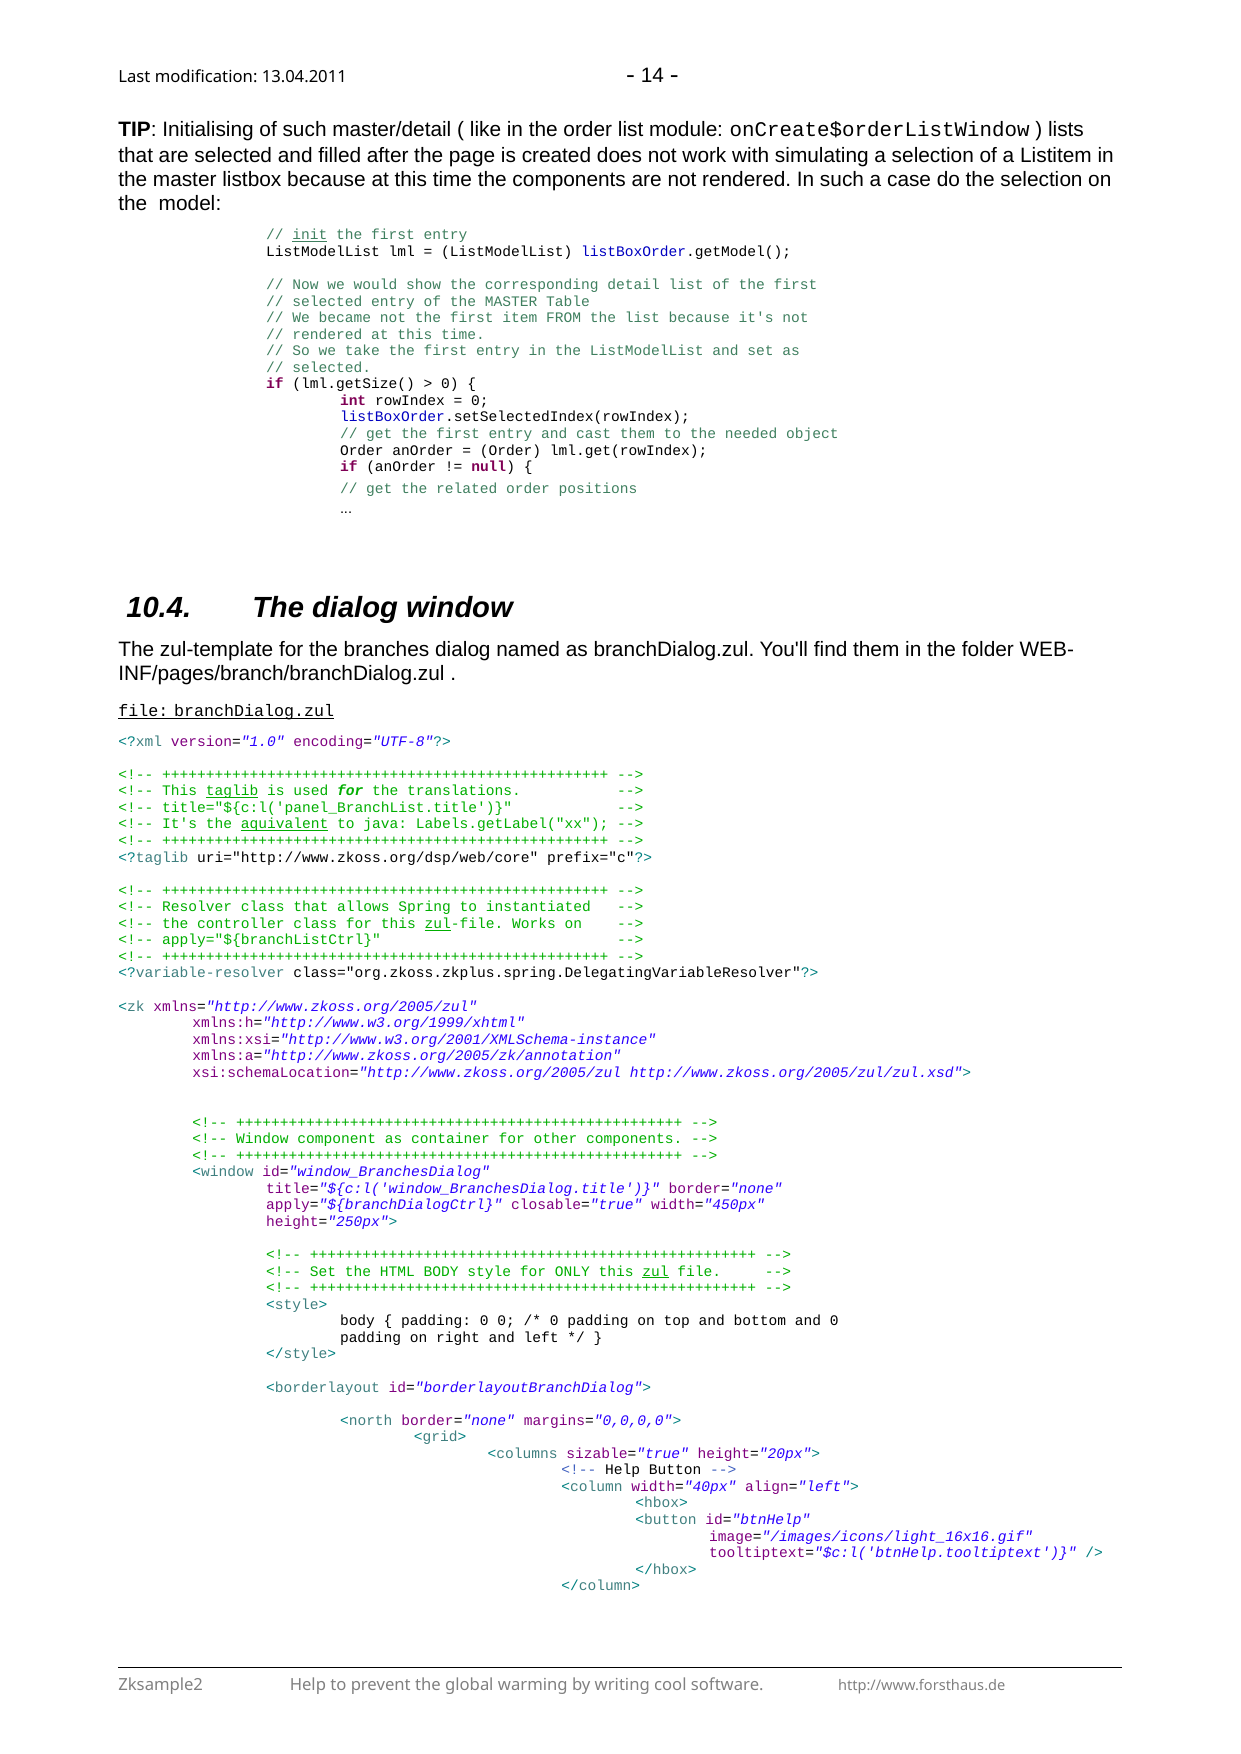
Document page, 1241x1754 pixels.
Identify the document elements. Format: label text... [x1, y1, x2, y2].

text <grid> [118, 1429, 1122, 1446]
text <hbox> [118, 1496, 1122, 1512]
text <column width="40px" align="left"> [118, 1479, 1122, 1496]
text <!-- Help Button --> [118, 1463, 1122, 1479]
text <!-- Resolver class that allows Spring to instantiated --> [118, 899, 1122, 916]
text <!-- This taglib is used for the translations. --> [118, 783, 1122, 800]
text xmlns:xsi="http://www.w3.org/2001/XMLSchema-instance" [118, 1032, 1122, 1048]
text // selected. [118, 360, 1122, 377]
text <!-- It's the aquivalent to java: Labels.getLabel("xx"); --> [118, 817, 1122, 833]
text padding on right and left */ } [118, 1330, 1122, 1347]
text height="250px"> [118, 1214, 1122, 1231]
text ListModelList lml = (ListModelList) listBoxOrder.getModel(); [118, 244, 1122, 261]
subtitle The dialog window [118, 590, 1122, 624]
text xmlns:h="http://www.w3.org/1999/xhtml" [118, 1015, 1122, 1032]
text <!-- +++++++++++++++++++++++++++++++++++++++++++++++++++ --> [118, 833, 1122, 850]
text <!-- the controller class for this zul-file. Works on --> [118, 916, 1122, 933]
text if (anOrder != null) { [118, 459, 1122, 476]
text listBoxOrder.setSelectedIndex(rowIndex); [118, 410, 1122, 426]
text <!-- apply="${branchListCtrl}" --> [118, 933, 1122, 949]
text // rendered at this time. [118, 327, 1122, 343]
text <!-- +++++++++++++++++++++++++++++++++++++++++++++++++++ --> [118, 1115, 1122, 1131]
text <!-- +++++++++++++++++++++++++++++++++++++++++++++++++++ --> [118, 767, 1122, 783]
text // Now we would show the corresponding detail list of the first [118, 277, 1122, 294]
text title="${c:l('window_BranchesDialog.title')}" border="none" [118, 1181, 1122, 1198]
text // So we take the first entry in the ListModelList and set as [118, 343, 1122, 360]
text ... [118, 499, 1122, 516]
text <button id="btnHelp" [118, 1512, 1122, 1529]
text <north border="none" margins="0,0,0,0"> [118, 1413, 1122, 1429]
text <borderlayout id="borderlayoutBranchDialog"> [118, 1380, 1122, 1396]
text xsi:schemaLocation="http://www.zkoss.org/2005/zul http://www.zkoss.org/2005/zul/zul.xsd"> [118, 1065, 1122, 1082]
text <?xml version="1.0" encoding="UTF-8"?> [118, 734, 1122, 750]
text <!-- title="${c:l('panel_BranchList.title')}" --> [118, 800, 1122, 817]
text // get the first entry and cast them to the needed object [118, 426, 1122, 443]
text int rowIndex = 0; [118, 393, 1122, 410]
text TIP: Initialising of such master/detail ( like in the order list module: onCreate$orderListWindow ) lists that are selected and filled after the page is created does not work with simulating a selection of a Listitem in the master listbox because at this time the components are not rendered. In such a case do the selection on the model: [118, 117, 1122, 215]
text <!-- +++++++++++++++++++++++++++++++++++++++++++++++++++ --> [118, 883, 1122, 899]
text <columns sizable="true" height="20px"> [118, 1446, 1122, 1463]
text // init the first entry [118, 227, 1122, 244]
text <style> [118, 1297, 1122, 1313]
text <!-- +++++++++++++++++++++++++++++++++++++++++++++++++++ --> [118, 1280, 1122, 1297]
text body { padding: 0 0; /* 0 padding on top and bottom and 0 [118, 1313, 1122, 1330]
text // selected entry of the MASTER Table [118, 294, 1122, 310]
text </hbox> [118, 1562, 1122, 1578]
text <!-- Set the HTML BODY style for ONLY this zul file. --> [118, 1264, 1122, 1280]
text <!-- +++++++++++++++++++++++++++++++++++++++++++++++++++ --> [118, 949, 1122, 966]
text tooltiptext="$c:l('btnHelp.tooltiptext')}" /> [118, 1545, 1122, 1562]
text if (lml.getSize() > 0) { [118, 377, 1122, 393]
text Order anOrder = (Order) lml.get(rowIndex); [118, 443, 1122, 459]
text <!-- +++++++++++++++++++++++++++++++++++++++++++++++++++ --> [118, 1148, 1122, 1164]
text apply="${branchDialogCtrl}" closable="true" width="450px" [118, 1198, 1122, 1214]
text <!-- Window component as container for other components. --> [118, 1131, 1122, 1148]
text <window id="window_BranchesDialog" [118, 1164, 1122, 1181]
text xmlns:a="http://www.zkoss.org/2005/zk/annotation" [118, 1048, 1122, 1065]
text <?variable-resolver class="org.zkoss.zkplus.spring.DelegatingVariableResolver"?> [118, 966, 1122, 982]
text image="/images/icons/light_16x16.gif" [118, 1529, 1122, 1545]
text The zul-template for the branches dialog named as branchDialog.zul. You'll find them in the folder WEB-INF/pages/branch/branchDialog.zul . [118, 636, 1122, 684]
text </style> [118, 1347, 1122, 1363]
text // We became not the first item FROM the list because it's not [118, 310, 1122, 327]
text // get the related order positions [118, 476, 1122, 499]
text file: branchDialog.zul [118, 697, 1122, 721]
text </column> [118, 1578, 1122, 1595]
text <zk xmlns="http://www.zkoss.org/2005/zul" [118, 999, 1122, 1015]
text <!-- +++++++++++++++++++++++++++++++++++++++++++++++++++ --> [118, 1247, 1122, 1264]
text <?taglib uri="http://www.zkoss.org/dsp/web/core" prefix="c"?> [118, 850, 1122, 866]
